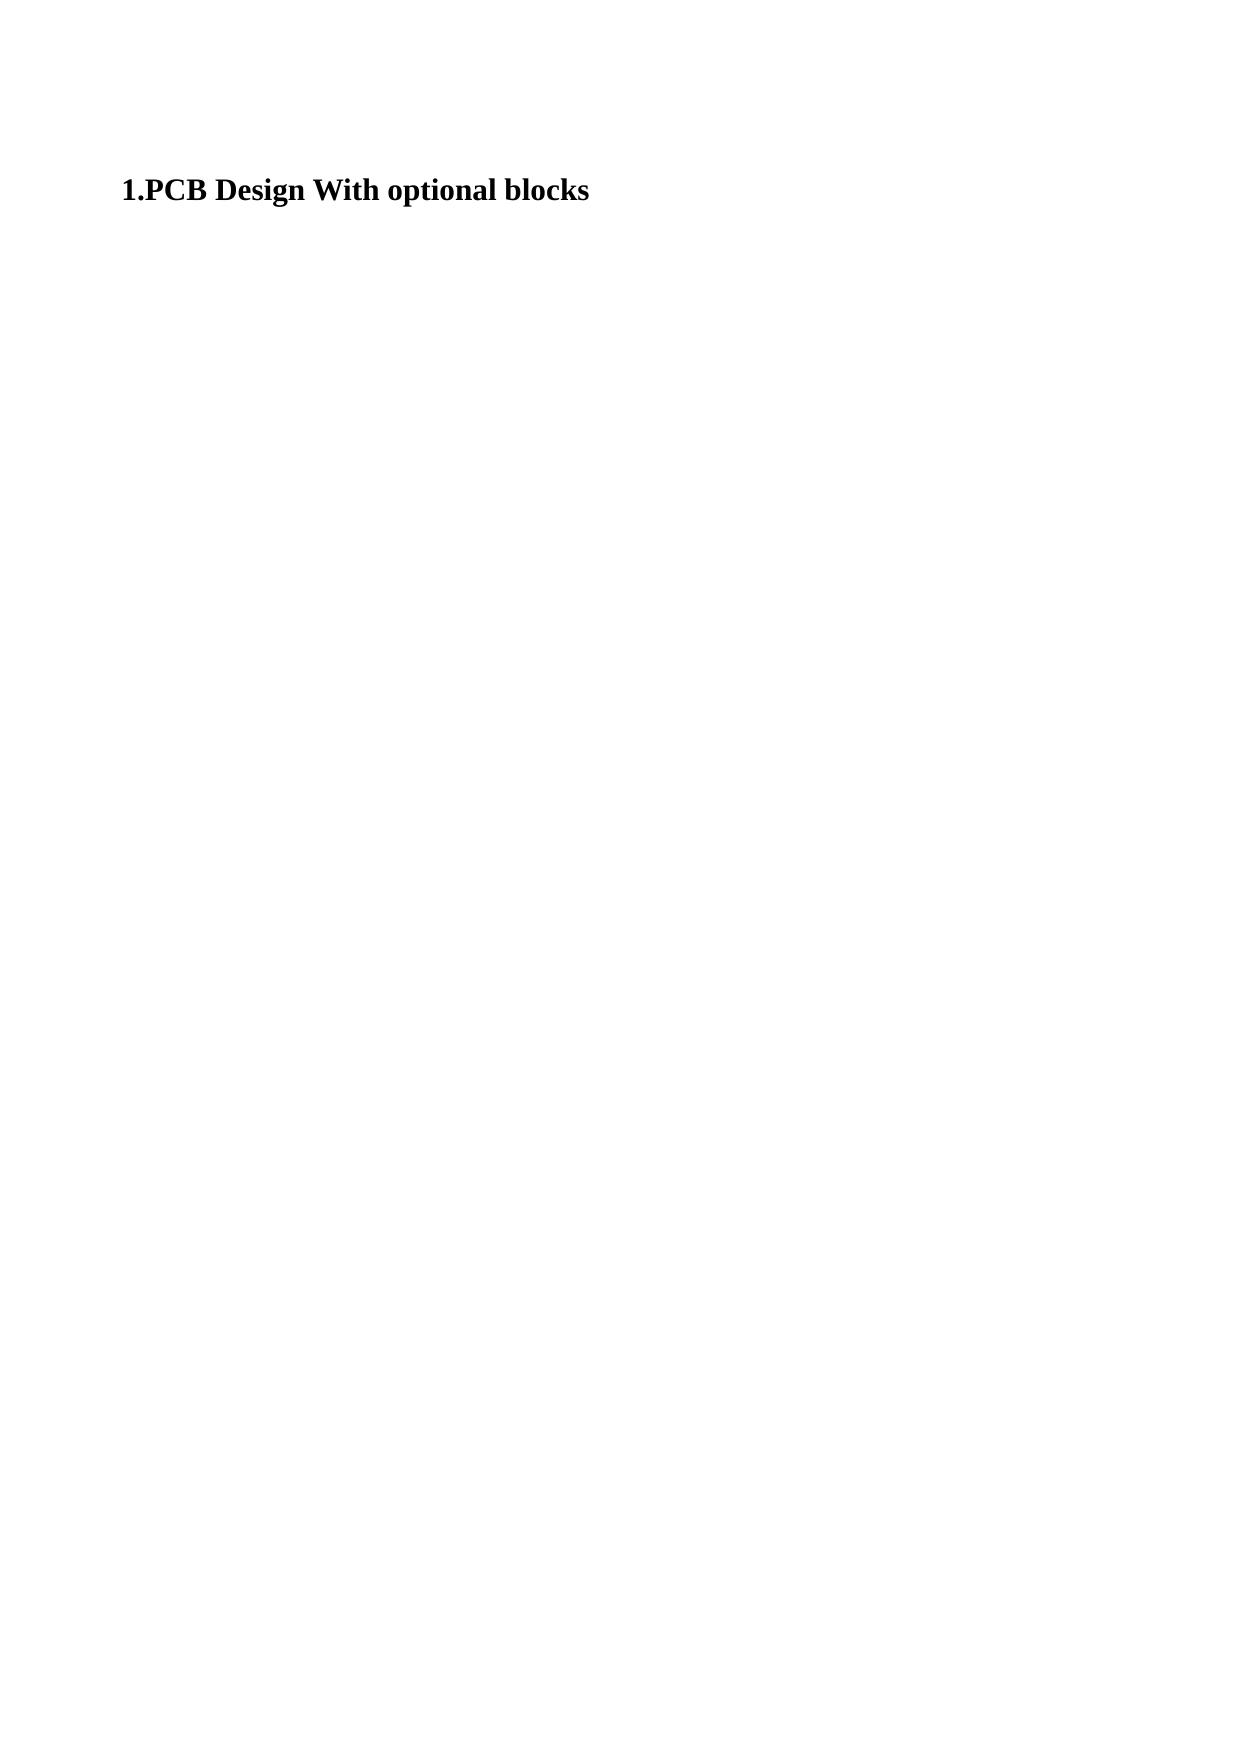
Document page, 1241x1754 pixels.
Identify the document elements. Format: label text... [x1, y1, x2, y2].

text 1.PCB Design With optional blocks [119, 170, 593, 210]
text [594, 168, 1122, 210]
